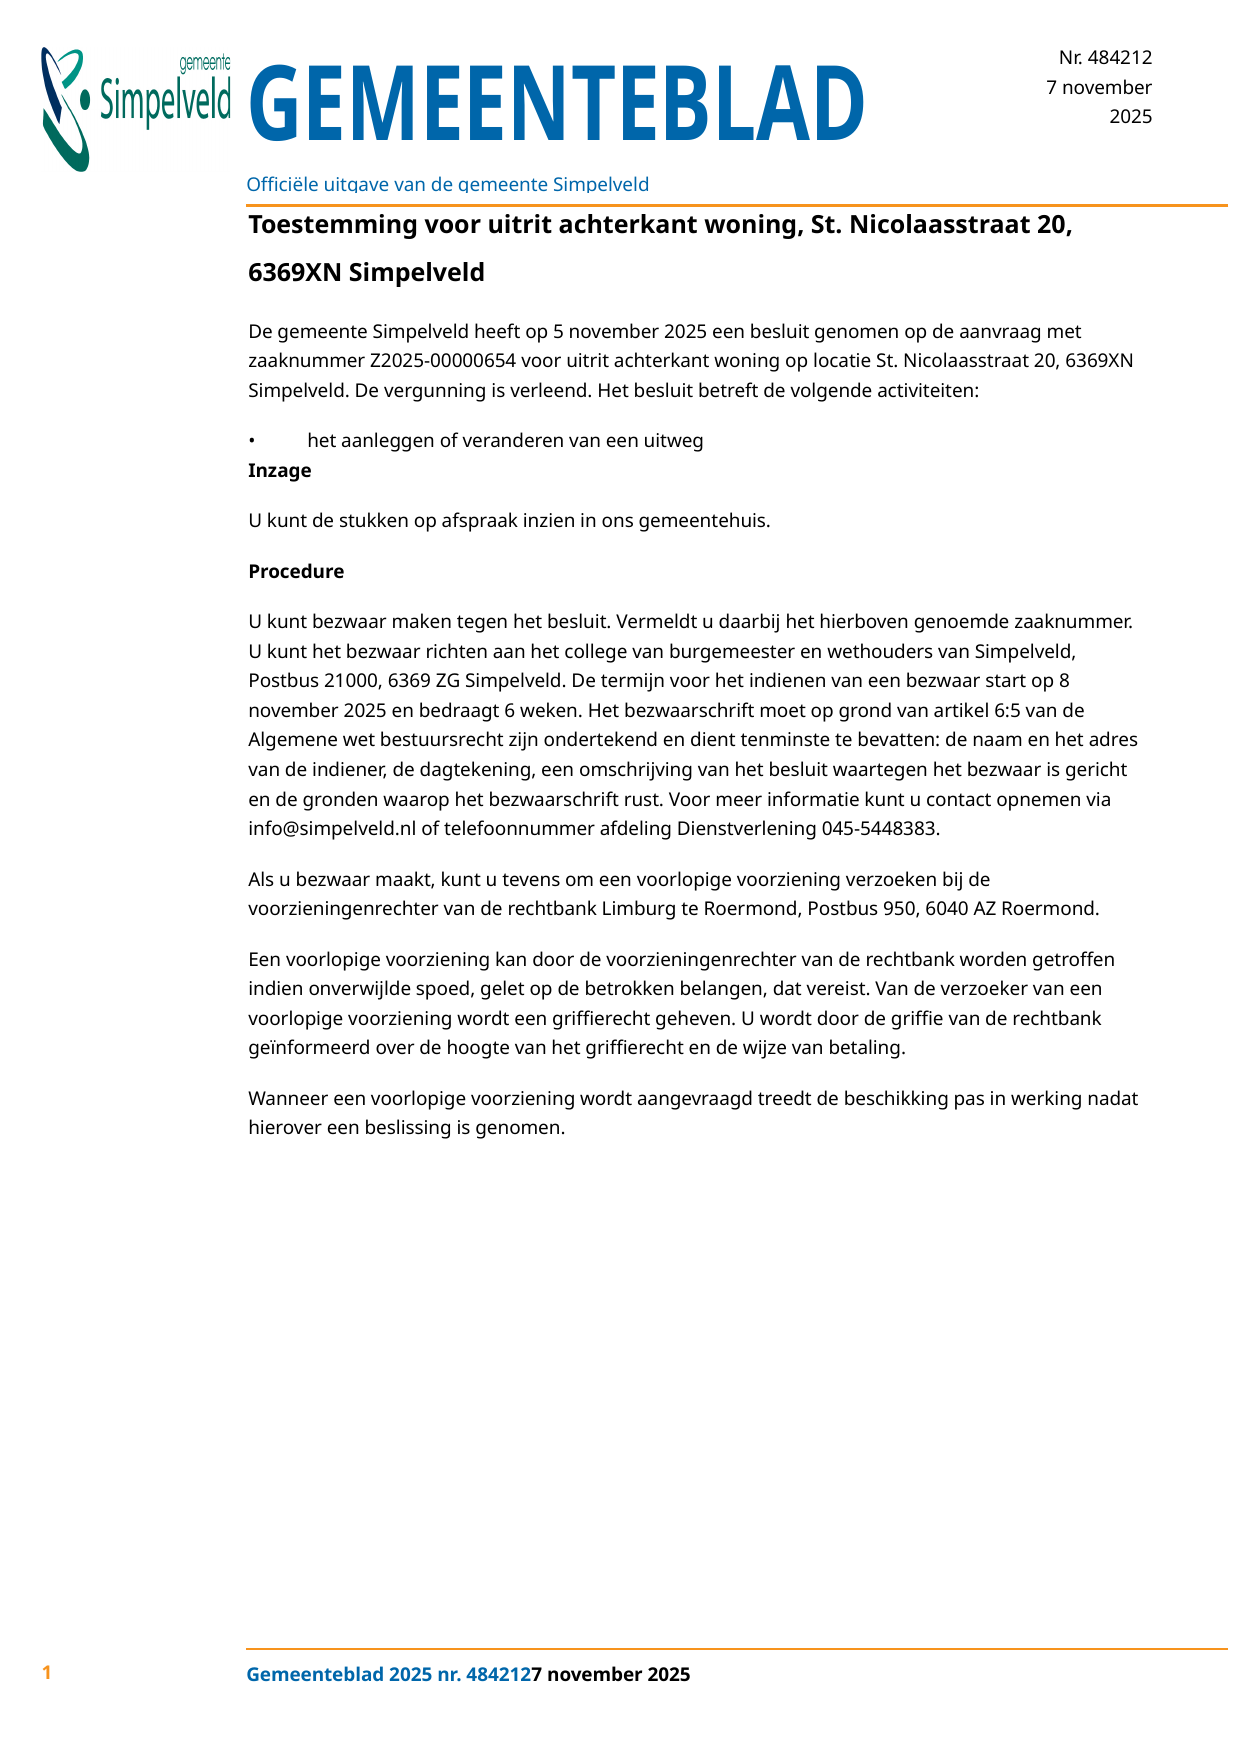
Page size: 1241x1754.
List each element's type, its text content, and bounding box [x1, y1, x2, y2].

text Toestemming voor uitrit achterkant woning, St. Nicolaasstraat 20, 6369XN Simpelveld [248, 207, 1152, 288]
text Procedure [248, 558, 1152, 584]
text Inzage [248, 457, 1152, 483]
picture [41, 47, 231, 172]
text U kunt de stukken op afspraak inzien in ons gemeentehuis. [248, 507, 1152, 533]
text Als u bezwaar maakt, kunt u tevens om een voorlopige voorziening verzoeken bij de voorzieningenrechter van de rechtbank Limburg te Roermond, Postbus 950, 6040 AZ Roermond. [248, 866, 1152, 921]
text Een voorlopige voorziening kan door de voorzieningenrechter van de rechtbank worden getroffen indien onverwijlde spoed, gelet op de betrokken belangen, dat vereist. Van de verzoeker van een voorlopige voorziening wordt een griffierecht geheven. U wordt door de griffie van de rechtbank geïnformeerd over de hoogte van het griffierecht en de wijze van betaling. [248, 946, 1152, 1060]
text Wanneer een voorlopige voorziening wordt aangevraagd treedt de beschikking pas in werking nadat hierover een beslissing is genomen. [248, 1085, 1152, 1140]
list het aanleggen of veranderen van een uitweg [248, 427, 1152, 453]
text U kunt bezwaar maken tegen het besluit. Vermeldt u daarbij het hierboven genoemde zaaknummer. U kunt het bezwaar richten aan het college van burgemeester en wethouders van Simpelveld, Postbus 21000, 6369 ZG Simpelveld. De termijn voor het indienen van een bezwaar start op 8 november 2025 en bedraagt 6 weken. Het bezwaarschrift moet op grond van artikel 6:5 van de Algemene wet bestuursrecht zijn ondertekend en dient tenminste te bevatten: de naam en het adres van de indiener, de dagtekening, een omschrijving van het besluit waartegen het bezwaar is gericht en de gronden waarop het bezwaarschrift rust. Voor meer informatie kunt u contact opnemen via info@simpelveld.nl of telefoonnummer afdeling Dienstverlening 045-5448383. [248, 608, 1152, 841]
text De gemeente Simpelveld heeft op 5 november 2025 een besluit genomen op de aanvraag met zaaknummer Z2025-00000654 voor uitrit achterkant woning op locatie St. Nicolaasstraat 20, 6369XN Simpelveld. De vergunning is verleend. Het besluit betreft de volgende activiteiten: [248, 318, 1152, 403]
